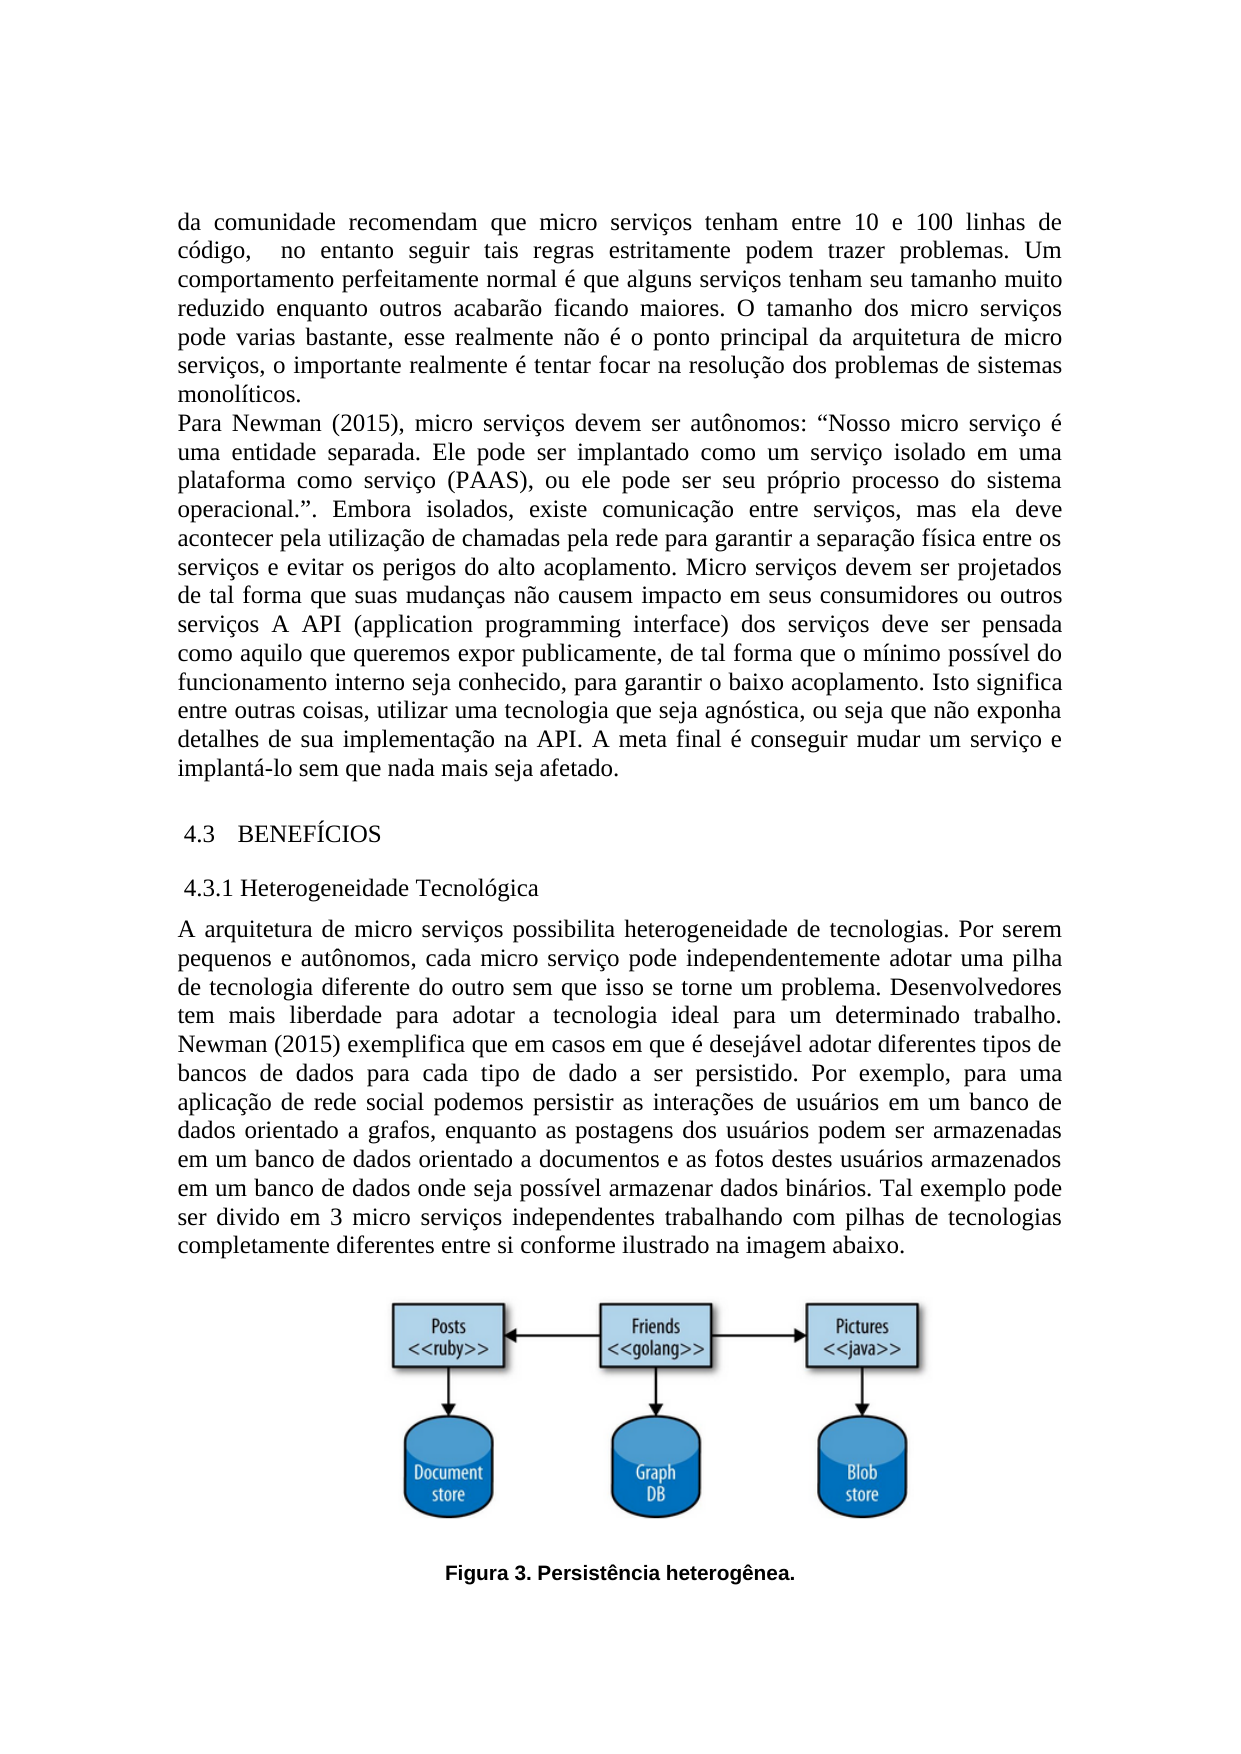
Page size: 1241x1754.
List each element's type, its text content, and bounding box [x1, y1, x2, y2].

subtitle Heterogeneidade Tecnológica [177, 873, 1063, 902]
text da comunidade recomendam que micro serviços tenham entre 10 e 100 linhas de código, no entanto seguir tais regras estritamente podem trazer problemas. Um comportamento perfeitamente normal é que alguns serviços tenham seu tamanho muito reduzido enquanto outros acabarão ficando maiores. O tamanho dos micro serviços pode varias bastante, esse realmente não é o ponto principal da arquitetura de micro serviços, o importante realmente é tentar focar na resolução dos problemas de sistemas monolíticos. [177, 207, 1063, 408]
text Figura 3. Persistência heterogênea. [224, 1561, 1016, 1584]
text Para Newman (2015), micro serviços devem ser autônomos: “Nosso micro serviço é uma entidade separada. Ele pode ser implantado como um serviço isolado em uma plataforma como serviço (PAAS), ou ele pode ser seu próprio processo do sistema operacional.”. Embora isolados, existe comunicação entre serviços, mas ela deve acontecer pela utilização de chamadas pela rede para garantir a separação física entre os serviços e evitar os perigos do alto acoplamento. Micro serviços devem ser projetados de tal forma que suas mudanças não causem impacto em seus consumidores ou outros serviços A API (application programming interface) dos serviços deve ser pensada como aquilo que queremos expor publicamente, de tal forma que o mínimo possível do funcionamento interno seja conhecido, para garantir o baixo acoplamento. Isto significa entre outras coisas, utilizar uma tecnologia que seja agnóstica, ou seja que não exponha detalhes de sua implementação na API. A meta final é conseguir mudar um serviço e implantá-lo sem que nada mais seja afetado. [177, 408, 1063, 782]
text A arquitetura de micro serviços possibilita heterogeneidade de tecnologias. Por serem pequenos e autônomos, cada micro serviço pode independentemente adotar uma pilha de tecnologia diferente do outro sem que isso se torne um problema. Desenvolvedores tem mais liberdade para adotar a tecnologia ideal para um determinado trabalho. Newman (2015) exemplifica que em casos em que é desejável adotar diferentes tipos de bancos de dados para cada tipo de dado a ser persistido. Por exemplo, para uma aplicação de rede social podemos persistir as interações de usuários em um banco de dados orientado a grafos, enquanto as postagens dos usuários podem ser armazenadas em um banco de dados orientado a documentos e as fotos destes usuários armazenados em um banco de dados onde seja possível armazenar dados binários. Tal exemplo pode ser divido em 3 micro serviços independentes trabalhando com pilhas de tecnologias completamente diferentes entre si conforme ilustrado na imagem abaixo. [177, 914, 1063, 1259]
picture [378, 1295, 933, 1523]
subtitle BENEFÍCIOS [177, 819, 1063, 848]
